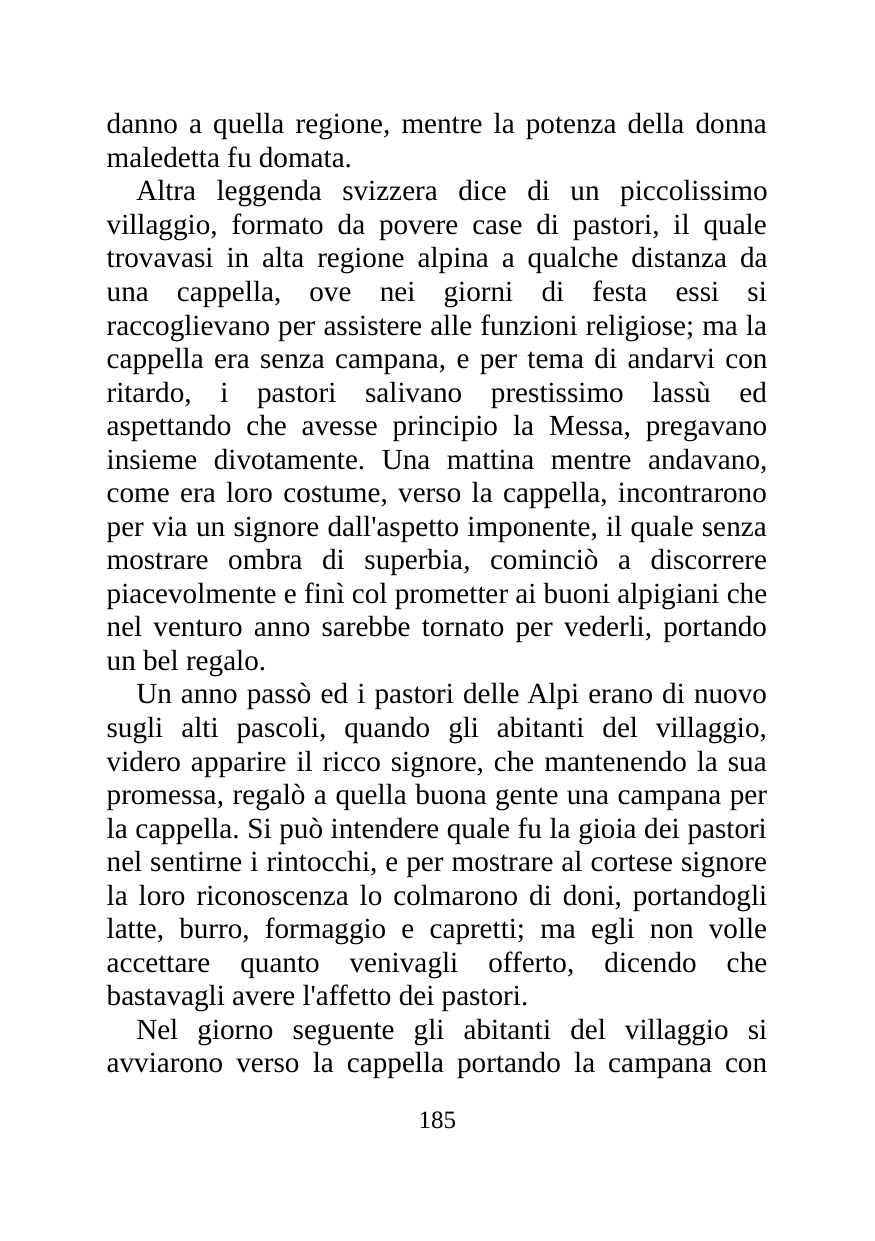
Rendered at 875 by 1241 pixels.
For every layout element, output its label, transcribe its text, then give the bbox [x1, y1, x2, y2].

text danno a quella regione, mentre la potenza della donna maledetta fu domata. [106, 106, 768, 173]
text Altra leggenda svizzera dice di un piccolissimo villaggio, formato da povere case di pastori, il quale trovavasi in alta regione alpina a qualche distanza da una cappella, ove nei giorni di festa essi si raccoglievano per assistere alle funzioni religiose; ma la cappella era senza campana, e per tema di andarvi con ritardo, i pastori salivano prestissimo lassù ed aspettando che avesse principio la Messa, pregavano insieme divotamente. Una mattina mentre andavano, come era loro costume, verso la cappella, incontrarono per via un signore dall'aspetto imponente, il quale senza mostrare ombra di superbia, cominciò a discorrere piacevolmente e finì col prometter ai buoni alpigiani che nel venturo anno sarebbe tornato per vederli, portando un bel regalo. [106, 173, 768, 677]
text Nel giorno seguente gli abitanti del villaggio si avviarono verso la cappella portando la campana con [106, 1012, 768, 1079]
text Un anno passò ed i pastori delle Alpi erano di nuovo sugli alti pascoli, quando gli abitanti del villaggio, videro apparire il ricco signore, che mantenendo la sua promessa, regalò a quella buona gente una campana per la cappella. Si può intendere quale fu la gioia dei pastori nel sentirne i rintocchi, e per mostrare al cortese signore la loro riconoscenza lo colmarono di doni, portandogli latte, burro, formaggio e capretti; ma egli non volle accettare quanto venivagli offerto, dicendo che bastavagli avere l'affetto dei pastori. [106, 677, 768, 1012]
